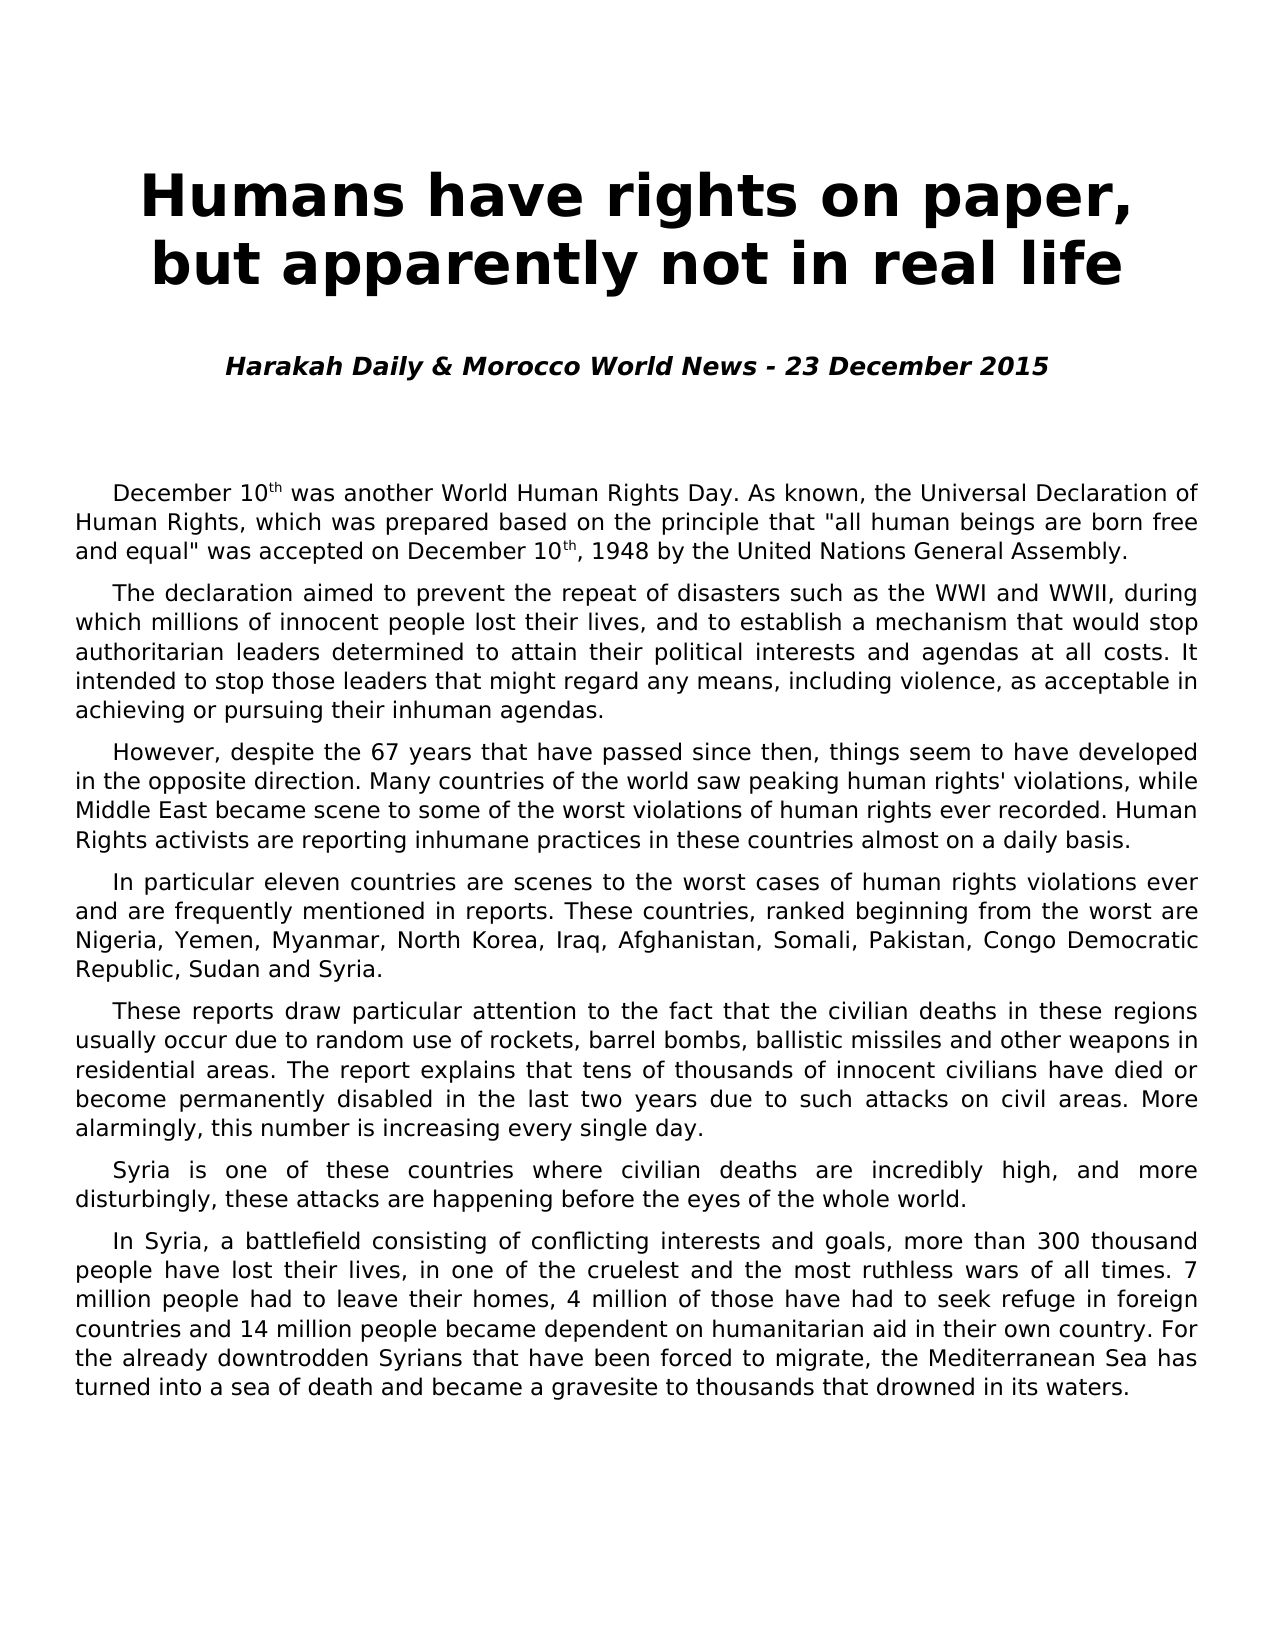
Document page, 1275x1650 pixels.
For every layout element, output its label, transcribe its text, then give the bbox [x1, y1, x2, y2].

subtitle Humans have rights on paper, but apparently not in real life [75, 162, 1200, 298]
text The declaration aimed to prevent the repeat of disasters such as the WWI and WWII, during which millions of innocent people lost their lives, and to establish a mechanism that would stop authoritarian leaders determined to attain their political interests and agendas at all costs. It intended to stop those leaders that might regard any means, including violence, as acceptable in achieving or pursuing their inhuman agendas. [75, 580, 1200, 724]
text However, despite the 67 years that have passed since then, things seem to have developed in the opposite direction. Many countries of the world saw peaking human rights' violations, while Middle East became scene to some of the worst violations of human rights ever recorded. Human Rights activists are reporting inhumane practices in these countries almost on a daily basis. [75, 739, 1200, 853]
text These reports draw particular attention to the fact that the civilian deaths in these regions usually occur due to random use of rockets, barrel bombs, ballistic missiles and other weapons in residential areas. The report explains that tens of thousands of innocent civilians have died or become permanently disabled in the last two years due to such attacks on civil areas. More alarmingly, this number is increasing every single day. [75, 998, 1200, 1142]
text In particular eleven countries are scenes to the worst cases of human rights violations ever and are frequently mentioned in reports. These countries, ranked beginning from the worst are Nigeria, Yemen, Myanmar, North Korea, Iraq, Afghanistan, Somali, Pakistan, Congo Democratic Republic, Sudan and Syria. [75, 869, 1200, 983]
text Syria is one of these countries where civilian deaths are incredibly high, and more disturbingly, these attacks are happening before the eyes of the whole world. [75, 1157, 1200, 1213]
text December 10th was another World Human Rights Day. As known, the Universal Declaration of Human Rights, which was prepared based on the principle that "all human beings are born free and equal" was accepted on December 10th, 1948 by the United Nations General Assembly. [75, 480, 1200, 565]
text Harakah Daily & Morocco World News - 23 December 2015 [75, 353, 1200, 382]
text In Syria, a battlefield consisting of conflicting interests and goals, more than 300 thousand people have lost their lives, in one of the cruelest and the most ruthless wars of all times. 7 million people had to leave their homes, 4 million of those have had to seek refuge in foreign countries and 14 million people became dependent on humanitarian aid in their own country. For the already downtrodden Syrians that have been forced to migrate, the Mediterranean Sea has turned into a sea of death and became a gravesite to thousands that drowned in its waters. [75, 1228, 1200, 1401]
